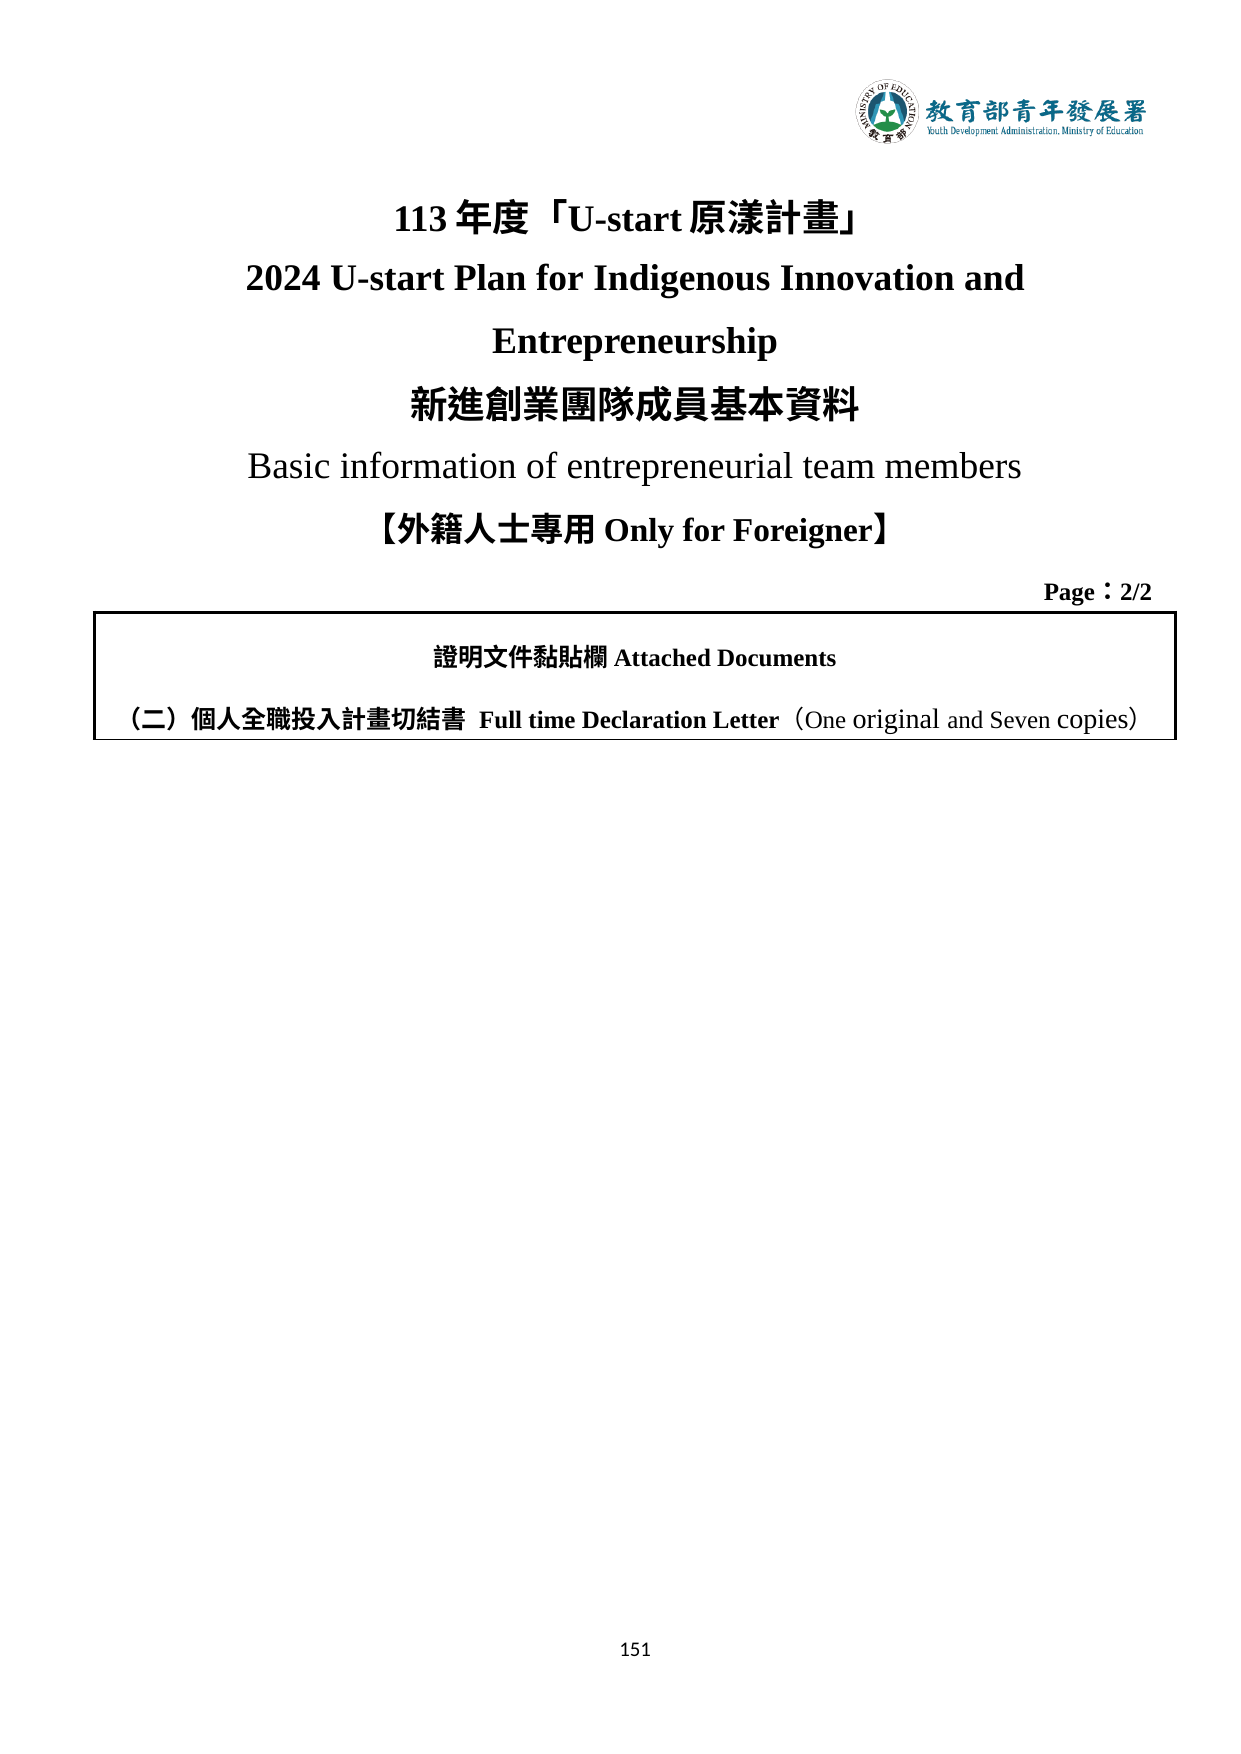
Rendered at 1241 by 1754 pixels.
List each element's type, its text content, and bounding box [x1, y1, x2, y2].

text Page：2/2 [118, 548, 1152, 611]
text 新進創業團隊成員基本資料 [118, 361, 1152, 423]
table_header 證明文件黏貼欄Attached Documents （二）個人全職投入計畫切結書 Full time Declaration Letter（One original and Seven copies） [96, 614, 1174, 739]
text 2024 U-start Plan for Indigenous Innovation and Entrepreneurship [118, 236, 1152, 361]
text 【外籍人士專用Only for Foreigner】 [118, 486, 1152, 548]
text 113年度「U-start原漾計畫」 [118, 173, 1152, 236]
text Basic information of entrepreneurial team members [118, 423, 1152, 486]
